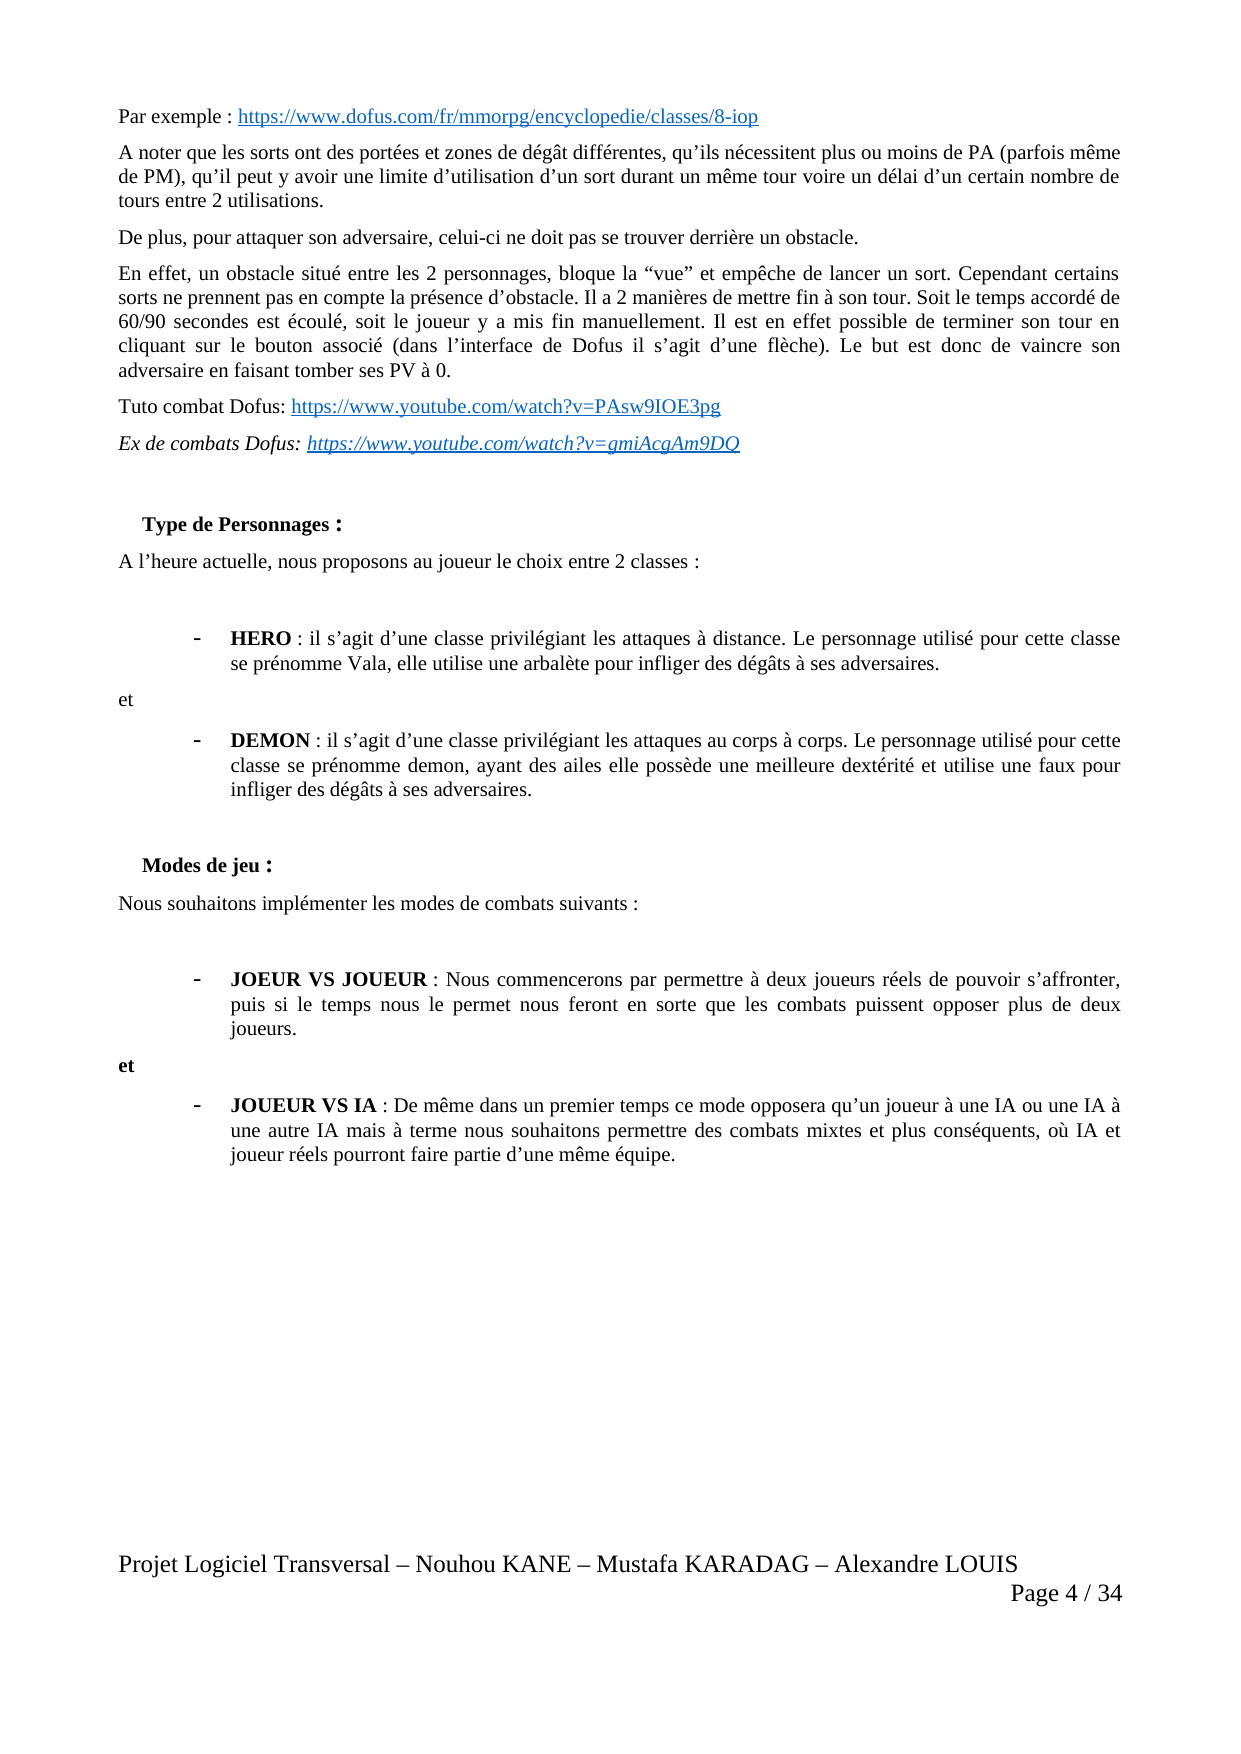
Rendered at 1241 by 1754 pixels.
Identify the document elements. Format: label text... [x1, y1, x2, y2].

text Nous souhaitons implémenter les modes de combats suivants : [118, 891, 1122, 915]
text Type de Personnages : [142, 508, 1122, 537]
text Ex de combats Dofus: https://www.youtube.com/watch?v=gmiAcgAm9DQ [118, 430, 1122, 454]
list HERO : il s’agit d’une classe privilégiant les attaques à distance. Le personnage utilisé pour cette classe se prénomme Vala, elle utilise une arbalète pour infliger des dégâts à ses adversaires. [193, 622, 1122, 675]
text De plus, pour attaquer son adversaire, celui-ci ne doit pas se trouver derrière un obstacle. [118, 225, 1122, 249]
list JOEUR VS JOUEUR : Nous commencerons par permettre à deux joueurs réels de pouvoir s’affronter, puis si le temps nous le permet nous feront en sorte que les combats puissent opposer plus de deux joueurs. [193, 963, 1122, 1040]
list JOUEUR VS IA : De même dans un premier temps ce mode opposera qu’un joueur à une IA ou une IA à une autre IA mais à terme nous souhaitons permettre des combats mixtes et plus conséquents, où IA et joueur réels pourront faire partie d’une même équipe. [193, 1089, 1122, 1166]
text A noter que les sorts ont des portées et zones de dégât différentes, qu’ils nécessitent plus ou moins de PA (parfois même de PM), qu’il peut y avoir une limite d’utilisation d’un sort durant un même tour voire un délai d’un certain nombre de tours entre 2 utilisations. [118, 140, 1122, 212]
text Par exemple : https://www.dofus.com/fr/mmorpg/encyclopedie/classes/8-iop [118, 104, 1122, 128]
text A l’heure actuelle, nous proposons au joueur le choix entre 2 classes : [118, 549, 1122, 573]
text Tuto combat Dofus: https://www.youtube.com/watch?v=PAsw9IOE3pg [118, 394, 1122, 418]
list DEMON : il s’agit d’une classe privilégiant les attaques au corps à corps. Le personnage utilisé pour cette classe se prénomme demon, ayant des ailes elle possède une meilleure dextérité et utilise une faux pour infliger des dégâts à ses adversaires. [193, 724, 1122, 801]
text et [118, 687, 1122, 711]
text En effet, un obstacle situé entre les 2 personnages, bloque la “vue” et empêche de lancer un sort. Cependant certains sorts ne prennent pas en compte la présence d’obstacle. Il a 2 manières de mettre fin à son tour. Soit le temps accordé de 60/90 secondes est écoulé, soit le joueur y a mis fin manuellement. Il est en effet possible de terminer son tour en cliquant sur le bouton associé (dans l’interface de Dofus il s’agit d’une flèche). Le but est donc de vaincre son adversaire en faisant tomber ses PV à 0. [118, 261, 1122, 382]
text Modes de jeu : [142, 849, 1122, 878]
text et [118, 1053, 1122, 1077]
